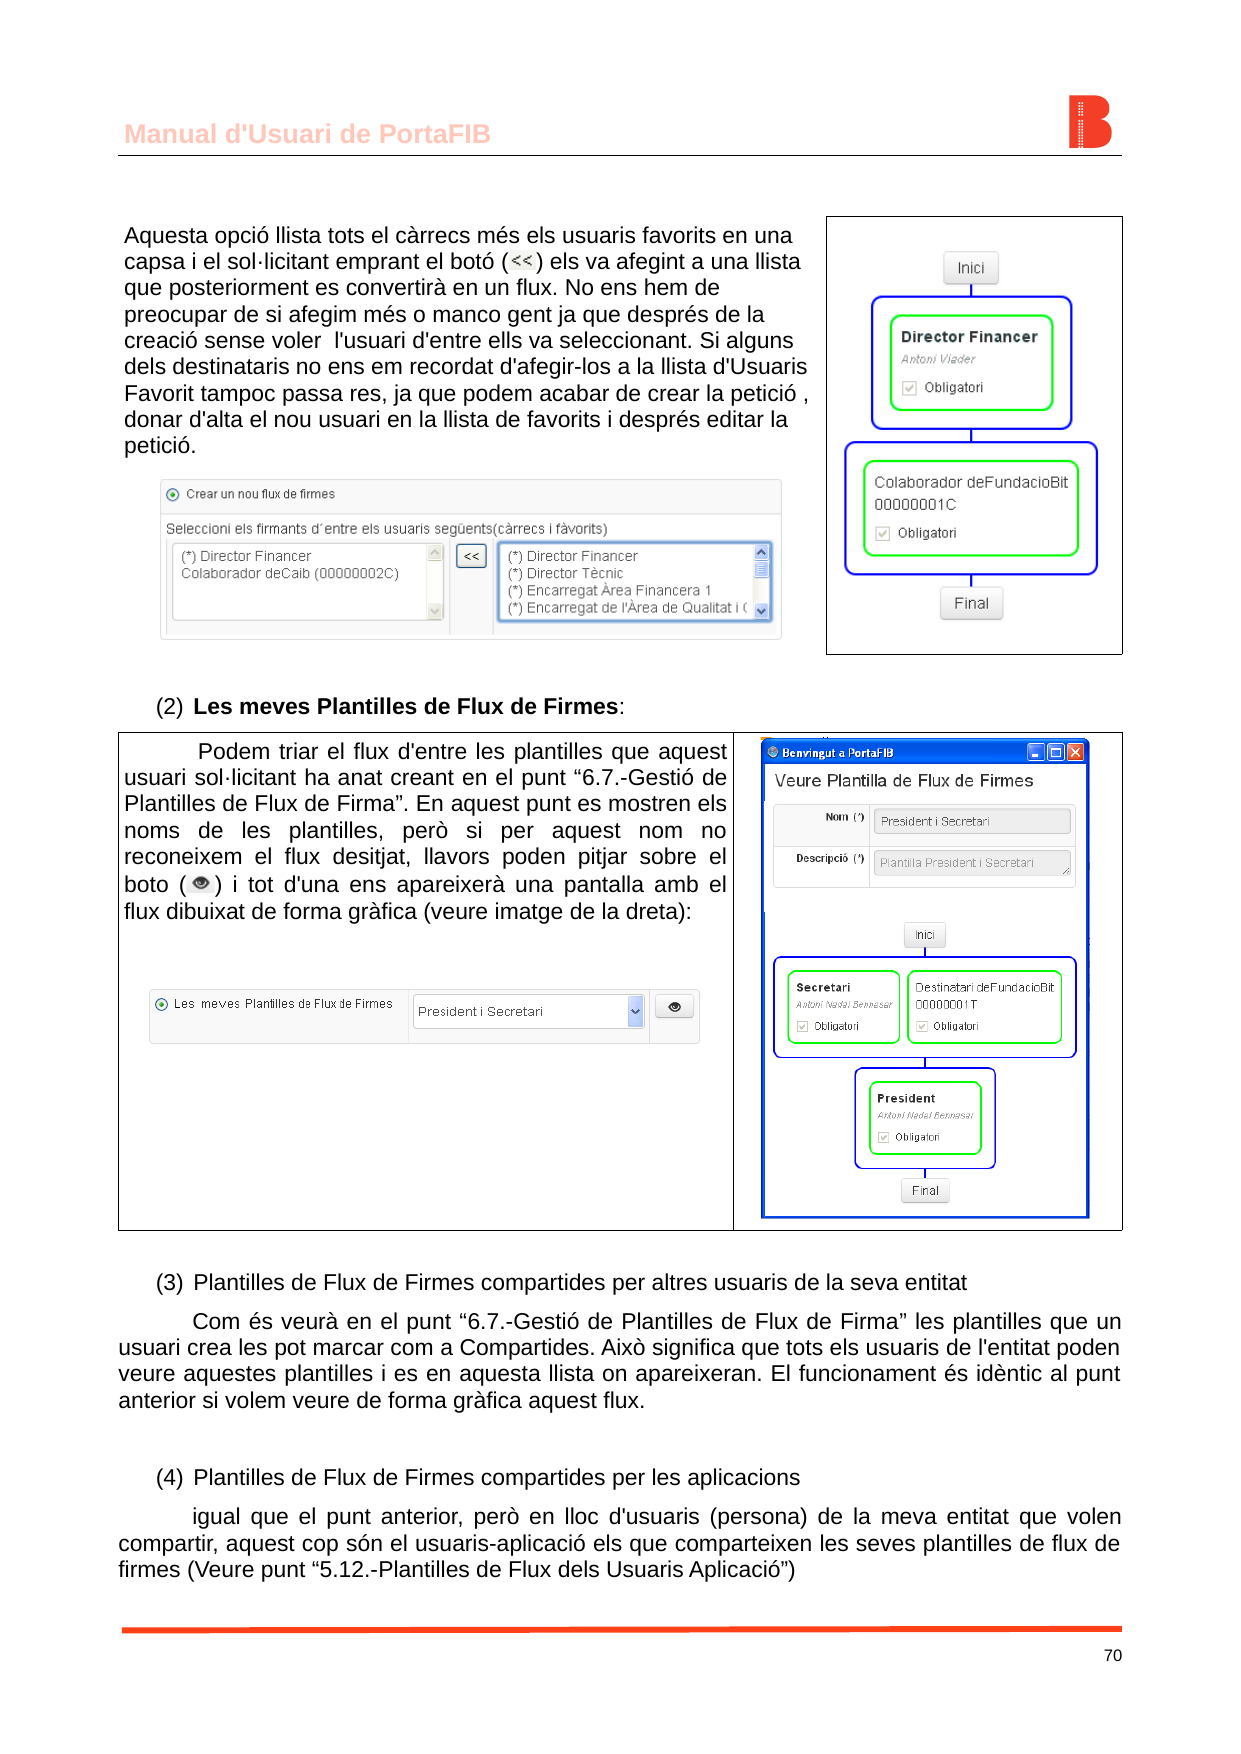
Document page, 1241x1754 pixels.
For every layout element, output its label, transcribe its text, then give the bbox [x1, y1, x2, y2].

picture [150, 471, 794, 649]
list Plantilles de Flux de Firmes compartides per les aplicacions [156, 1464, 1122, 1491]
list Plantilles de Flux de Firmes compartides per altres usuaris de la seva entitat [156, 1269, 1122, 1295]
picture [508, 250, 536, 270]
text Com és veurà en el punt “6.7.-Gestió de Plantilles de Flux de Firma” les plantilles que un usuari crea les pot marcar com a Compartides. Això significa que tots els usuaris de l'entitat poden veure aquestes plantilles i es en aquesta llista on apareixeran. El funcionament és idèntic al punt anterior si volem veure de forma gràfica aquest flux. [118, 1308, 1122, 1413]
picture [1063, 94, 1117, 150]
picture [186, 869, 215, 893]
text igual que el punt anterior, però en lloc d'usuaris (persona) de la meva entitat que volen compartir, aquest cop són el usuaris-aplicació els que comparteixen les seves plantilles de flux de firmes (Veure punt “5.12.-Plantilles de Flux dels Usuaris Aplicació”) [118, 1503, 1122, 1582]
picture [760, 737, 1095, 1224]
picture [137, 975, 714, 1053]
table_header [827, 217, 1122, 654]
list Les meves Plantilles de Flux de Firmes: [156, 693, 1122, 719]
picture [832, 239, 1117, 631]
table_header [734, 733, 1122, 1230]
table_header Aquesta opció llista tots el càrrecs més els usuaris favorits en una capsa i el sol·licitant emprant el botó () els va afegint a una llista que posteriorment es convertirà en un flux. No ens hem de preocupar de si afegim més o manco gent ja que després de la creació sense voler l'usuari d'entre ells va seleccionant. Si alguns dels destinataris no ens em recordat d'afegir-los a la llista d'Usuaris Favorit tampoc passa res, ja que podem acabar de crear la petició , donar d'alta el nou usuari en la llista de favorits i després editar la petició. [118, 216, 826, 654]
table_header Podem triar el flux d'entre les plantilles que aquest usuari sol·licitant ha anat creant en el punt “6.7.-Gestió de Plantilles de Flux de Firma”. En aquest punt es mostren els noms de les plantilles, però si per aquest nom no reconeixem el flux desitjat, llavors poden pitjar sobre el boto () i tot d'una ens apareixerà una pantalla amb el flux dibuixat de forma gràfica (veure imatge de la dreta): [119, 733, 733, 1230]
